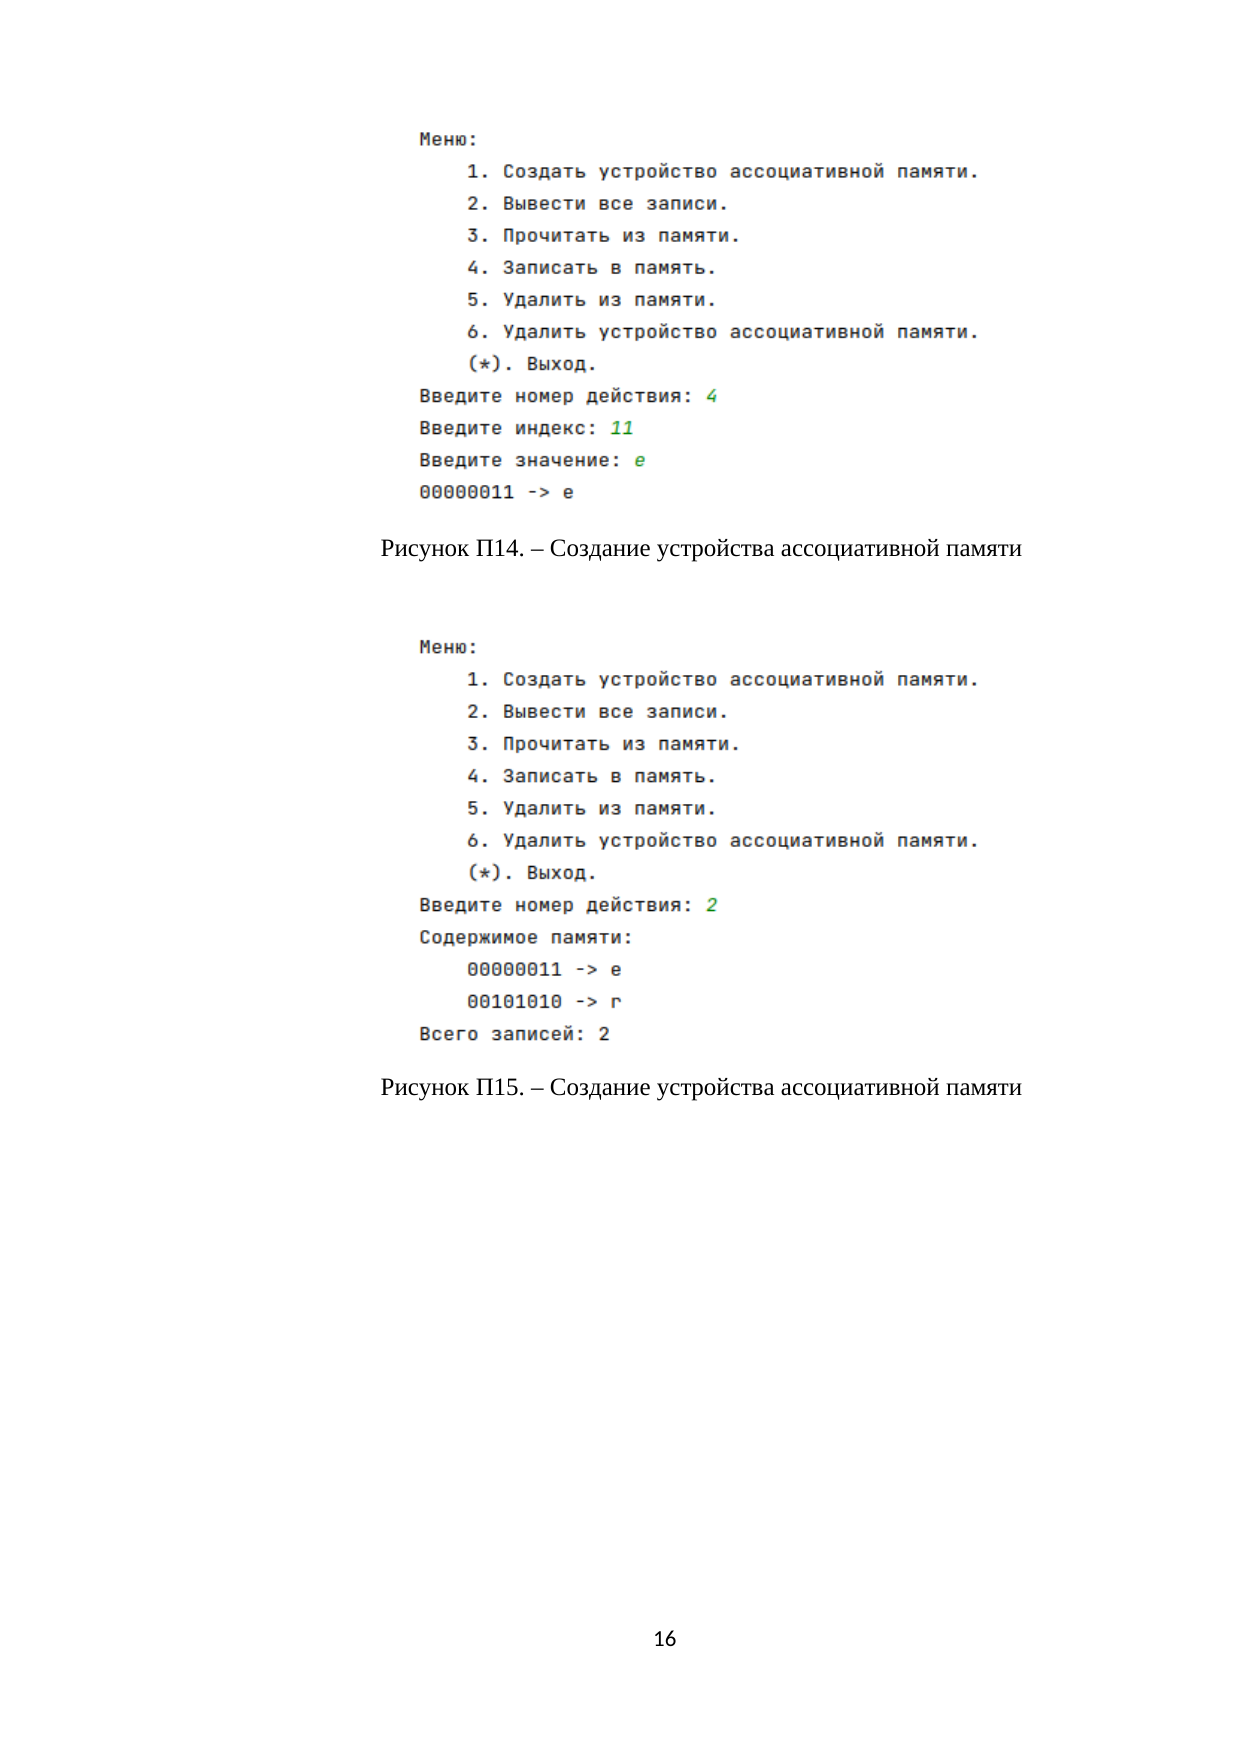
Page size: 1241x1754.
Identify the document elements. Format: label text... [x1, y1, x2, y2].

text Рисунок П14. – Создание устройства ассоциативной памяти [177, 533, 1152, 562]
text Рисунок П15. – Создание устройства ассоциативной памяти [177, 1072, 1152, 1101]
